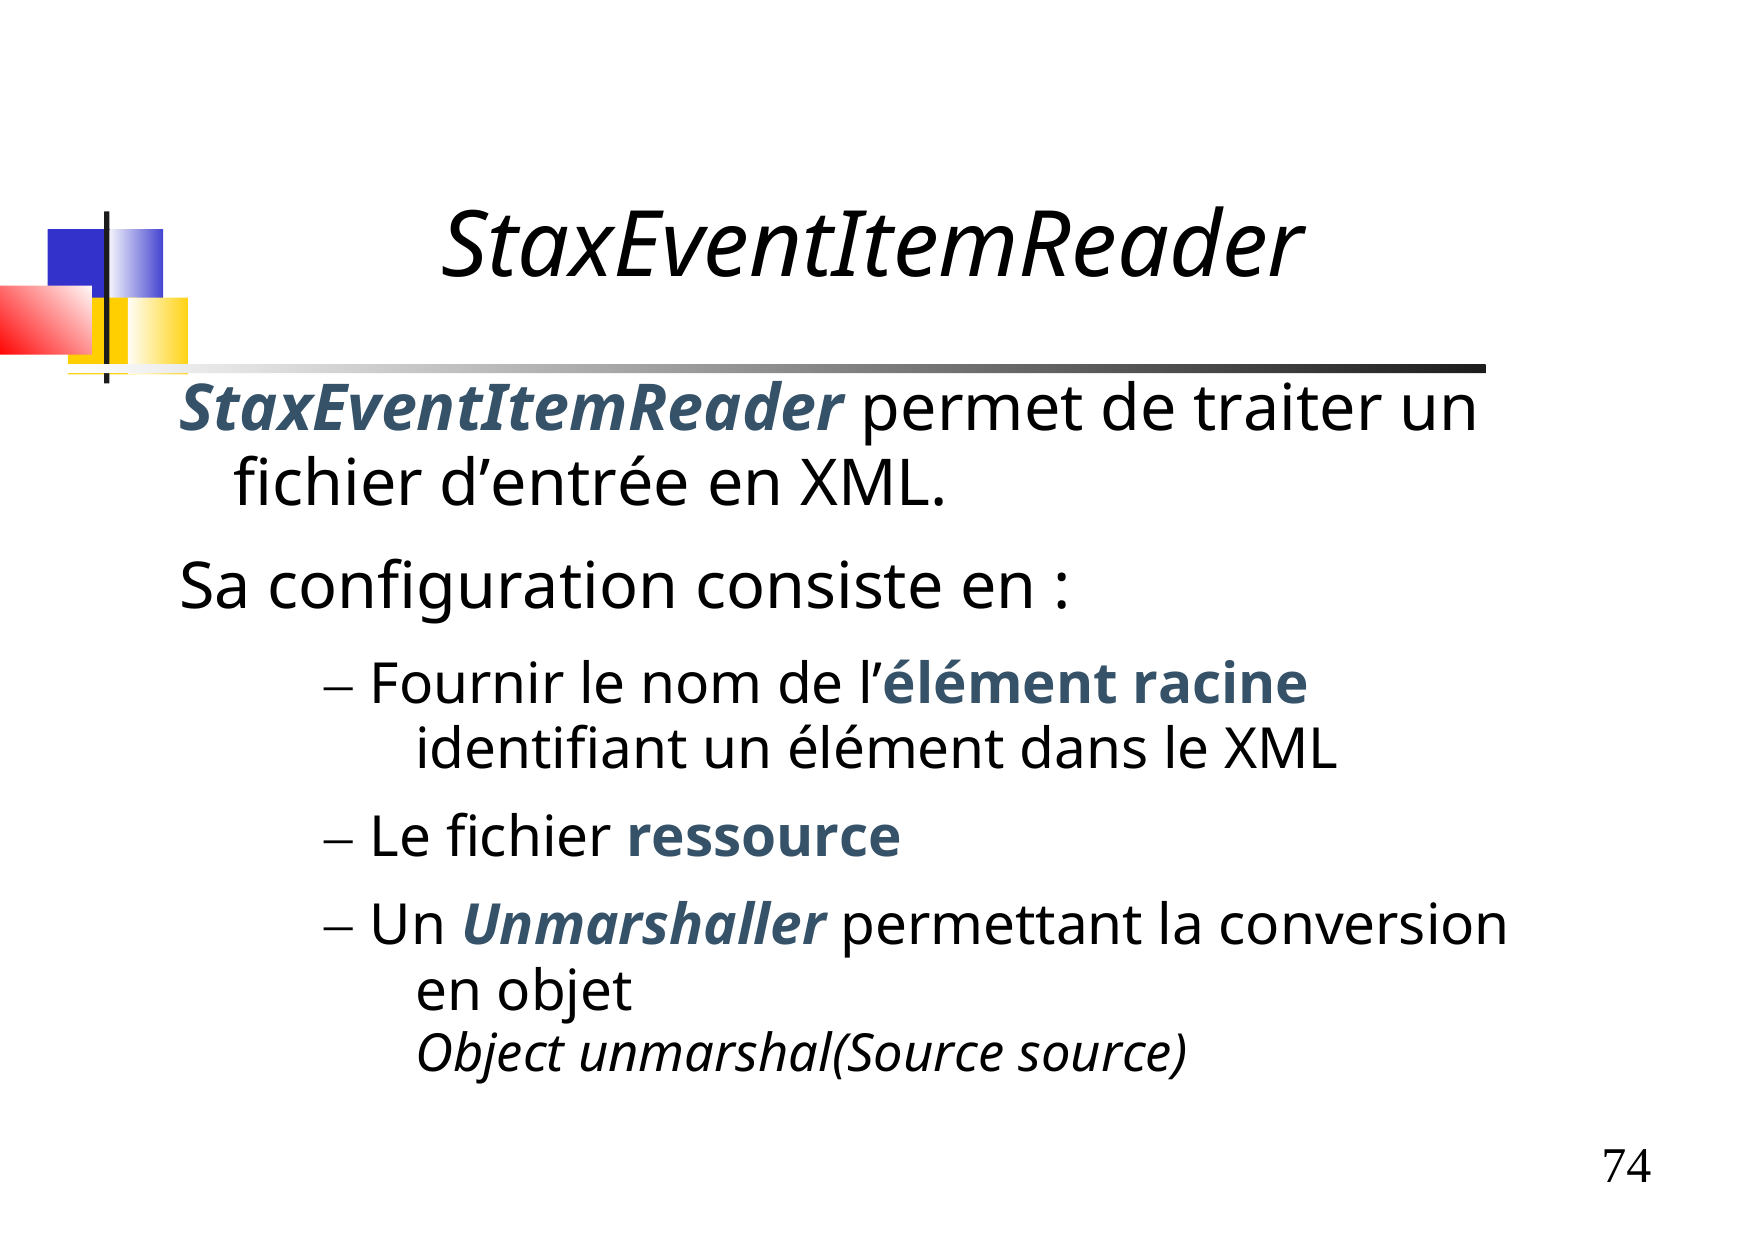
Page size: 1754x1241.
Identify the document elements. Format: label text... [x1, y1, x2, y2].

list StaxEventItemReader permet de traiter un fichier d’entrée en XML. Sa configuration consiste en : Fournir le nom de l’élément racine identifiant un élément dans le XML Le fichier ressource Un Unmarshaller permettant la conversion en objet Object unmarshal(Source source) [179, 371, 1567, 1091]
title StaxEventItemReader [179, 139, 1567, 351]
